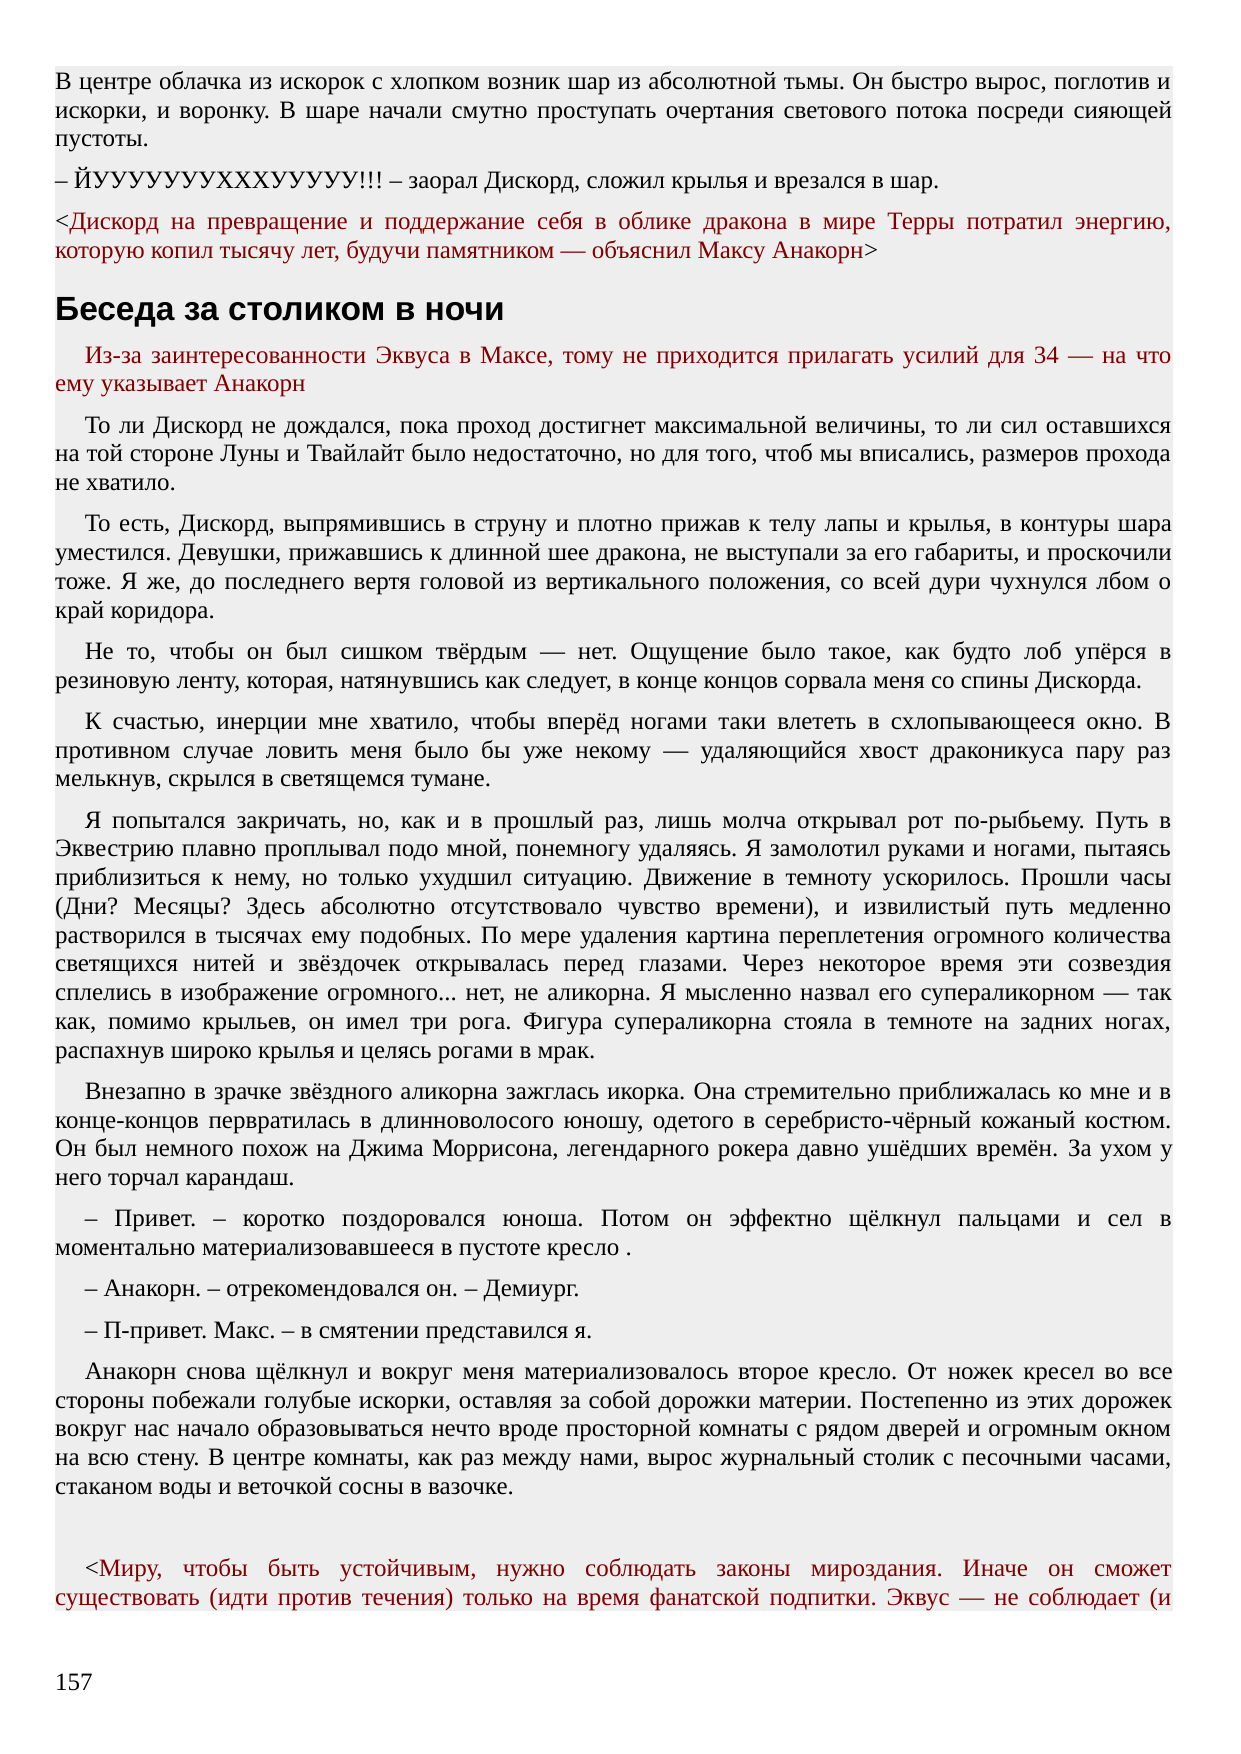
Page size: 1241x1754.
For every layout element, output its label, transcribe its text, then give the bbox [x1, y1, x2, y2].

text – П-привет. Макс. – в смятении представился я. [55, 1315, 1173, 1343]
text Анакорн снова щёлкнул и вокруг меня материализовалось второе кресло. От ножек кресел во все стороны побежали голубые искорки, оставляя за собой дорожки материи. Постепенно из этих дорожек вокруг нас начало образовываться нечто вроде просторной комнаты с рядом дверей и огромным окном на всю стену. В центре комнаты, как раз между нами, вырос журнальный столик с песочными часами, стаканом воды и веточкой сосны в вазочке. [55, 1356, 1173, 1500]
text – Привет. – коротко поздоровался юноша. Потом он эффектно щёлкнул пальцами и сел в моментально материализовавшееся в пустоте кресло . [55, 1203, 1173, 1261]
subtitle Беседа за столиком в ночи [55, 288, 1173, 327]
text К счастью, инерции мне хватило, чтобы вперёд ногами таки влететь в схлопывающееся окно. В противном случае ловить меня было бы уже некому — удаляющийся хвост драконикуса пару раз мелькнув, скрылся в светящемся тумане. [55, 706, 1173, 792]
text <Миру, чтобы быть устойчивым, нужно соблюдать законы мироздания. Иначе он сможет существовать (идти против течения) только на время фанатской подпитки. Эквус — не соблюдает (и [55, 1553, 1173, 1611]
text Из-за заинтересованности Эквуса в Максе, тому не приходится прилагать усилий для 34 — на что ему указывает Анакорн [55, 340, 1173, 397]
text То есть, Дискорд, выпрямившись в струну и плотно прижав к телу лапы и крылья, в контуры шара уместился. Девушки, прижавшись к длинной шее дракона, не выступали за его габариты, и проскочили тоже. Я же, до последнего вертя головой из вертикального положения, со всей дури чухнулся лбом о край коридора. [55, 508, 1173, 623]
text Внезапно в зрачке звёздного аликорна зажглась икорка. Она стремительно приближалась ко мне и в конце-концов первратилась в длинноволосого юношу, одетого в серебристо-чёрный кожаный костюм. Он был немного похож на Джима Моррисона, легендарного рокера давно ушёдших времён. За ухом у него торчал карандаш. [55, 1076, 1173, 1191]
text То ли Дискорд не дождался, пока проход достигнет максимальной величины, то ли сил оставшихся на той стороне Луны и Твайлайт было недостаточно, но для того, чтоб мы вписались, размеров прохода не хватило. [55, 410, 1173, 496]
text – Анакорн. – отрекомендовался он. – Демиург. [55, 1273, 1173, 1302]
text – ЙУУУУУУУХХХУУУУУ!!! – заорал Дискорд, сложил крылья и врезался в шар. [55, 165, 1173, 193]
text Я попытался закричать, но, как и в прошлый раз, лишь молча открывал рот по-рыбьему. Путь в Эквестрию плавно проплывал подо мной, понемногу удаляясь. Я замолотил руками и ногами, пытаясь приблизиться к нему, но только ухудшил ситуацию. Движение в темноту ускорилось. Прошли часы (Дни? Месяцы? Здесь абсолютно отсутствовало чувство времени), и извилистый путь медленно растворился в тысячах ему подобных. По мере удаления картина переплетения огромного количества светящихся нитей и звёздочек открывалась перед глазами. Через некоторое время эти созвездия сплелись в изображение огромного... нет, не аликорна. Я мысленно назвал его супераликорном — так как, помимо крыльев, он имел три рога. Фигура супераликорна стояла в темноте на задних ногах, распахнув широко крылья и целясь рогами в мрак. [55, 805, 1173, 1063]
text Не то, чтобы он был сишком твёрдым — нет. Ощущение было такое, как будто лоб упёрся в резиновую ленту, которая, натянувшись как следует, в конце концов сорвала меня со спины Дискорда. [55, 636, 1173, 693]
text В центре облачка из искорок с хлопком возник шар из абсолютной тьмы. Он быстро вырос, поглотив и искорки, и воронку. В шаре начали смутно проступать очертания светового потока посреди сияющей пустоты. [55, 66, 1173, 152]
text <Дискорд на превращение и поддержание себя в облике дракона в мире Терры потратил энергию, которую копил тысячу лет, будучи памятником — объяснил Максу Анакорн> [55, 206, 1173, 263]
